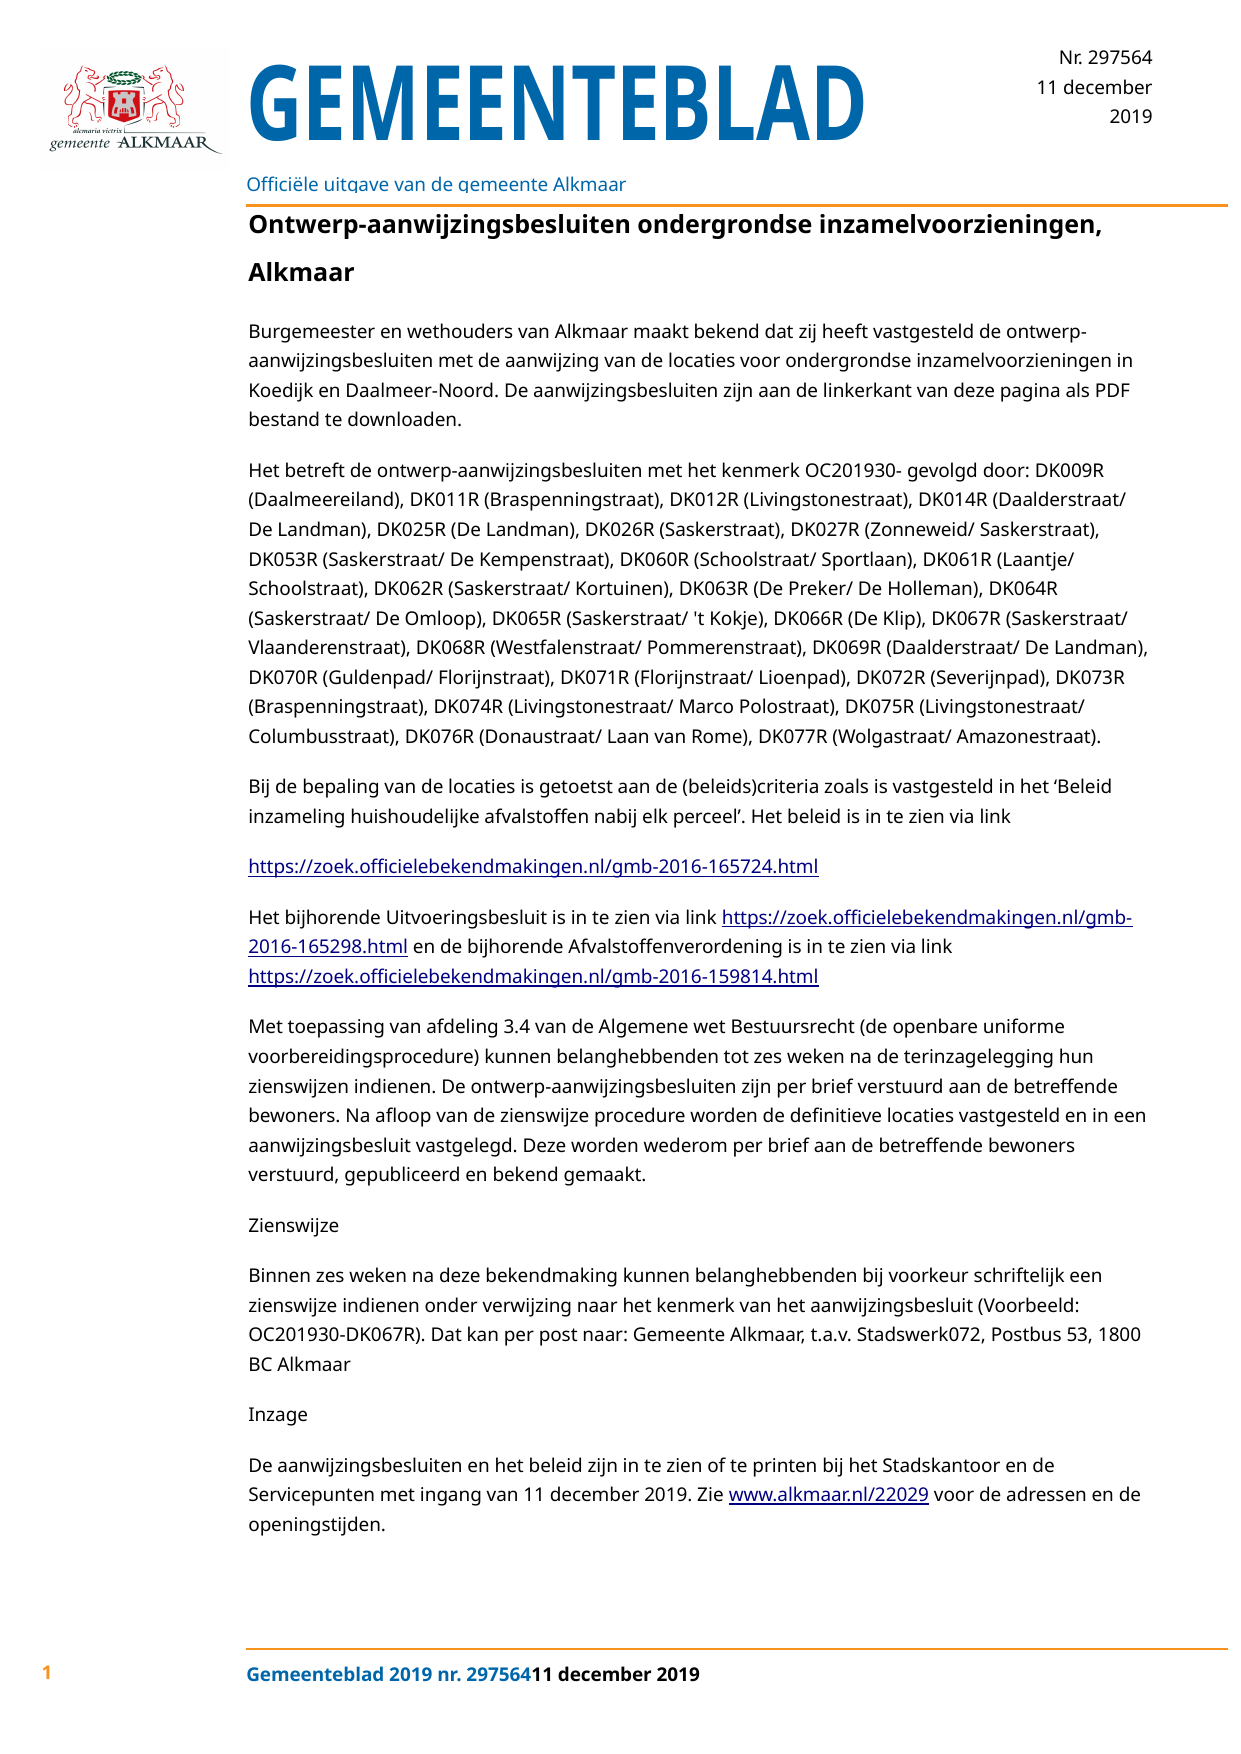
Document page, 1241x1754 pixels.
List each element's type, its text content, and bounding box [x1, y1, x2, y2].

text Het bijhorende Uitvoeringsbesluit is in te zien via link https://zoek.officielebekendmakingen.nl/gmb-2016-165298.html en de bijhorende Afvalstoffenverordening is in te zien via link https://zoek.officielebekendmakingen.nl/gmb-2016-159814.html [248, 904, 1152, 989]
text Bij de bepaling van de locaties is getoetst aan de (beleids)criteria zoals is vastgesteld in het ‘Beleid inzameling huishoudelijke afvalstoffen nabij elk perceel’. Het beleid is in te zien via link [248, 774, 1152, 829]
text De aanwijzingsbesluiten en het beleid zijn in te zien of te printen bij het Stadskantoor en de Servicepunten met ingang van 11 december 2019. Zie www.alkmaar.nl/22029 voor de adressen en de openingstijden. [248, 1452, 1152, 1537]
text Binnen zes weken na deze bekendmaking kunnen belanghebbenden bij voorkeur schriftelijk een zienswijze indienen onder verwijzing naar het kenmerk van het aanwijzingsbesluit (Voorbeeld: OC201930-DK067R). Dat kan per post naar: Gemeente Alkmaar, t.a.v. Stadswerk072, Postbus 53, 1800 BC Alkmaar [248, 1262, 1152, 1377]
text Het betreft de ontwerp-aanwijzingsbesluiten met het kenmerk OC201930- gevolgd door: DK009R (Daalmeereiland), DK011R (Braspenningstraat), DK012R (Livingstonestraat), DK014R (Daalderstraat/ De Landman), DK025R (De Landman), DK026R (Saskerstraat), DK027R (Zonneweid/ Saskerstraat), DK053R (Saskerstraat/ De Kempenstraat), DK060R (Schoolstraat/ Sportlaan), DK061R (Laantje/ Schoolstraat), DK062R (Saskerstraat/ Kortuinen), DK063R (De Preker/ De Holleman), DK064R (Saskerstraat/ De Omloop), DK065R (Saskerstraat/ 't Kokje), DK066R (De Klip), DK067R (Saskerstraat/ Vlaanderenstraat), DK068R (Westfalenstraat/ Pommerenstraat), DK069R (Daalderstraat/ De Landman), DK070R (Guldenpad/ Florijnstraat), DK071R (Florijnstraat/ Lioenpad), DK072R (Severijnpad), DK073R (Braspenningstraat), DK074R (Livingstonestraat/ Marco Polostraat), DK075R (Livingstonestraat/ Columbusstraat), DK076R (Donaustraat/ Laan van Rome), DK077R (Wolgastraat/ Amazonestraat). [248, 457, 1152, 749]
text https://zoek.officielebekendmakingen.nl/gmb-2016-165724.html [248, 854, 1152, 879]
picture [41, 47, 231, 172]
text Zienswijze [248, 1212, 1152, 1238]
text Met toepassing van afdeling 3.4 van de Algemene wet Bestuursrecht (de openbare uniforme voorbereidingsprocedure) kunnen belanghebbenden tot zes weken na de terinzagelegging hun zienswijzen indienen. De ontwerp-aanwijzingsbesluiten zijn per brief verstuurd aan de betreffende bewoners. Na afloop van de zienswijze procedure worden de definitieve locaties vastgesteld en in een aanwijzingsbesluit vastgelegd. Deze worden wederom per brief aan de betreffende bewoners verstuurd, gepubliceerd en bekend gemaakt. [248, 1014, 1152, 1187]
text Burgemeester en wethouders van Alkmaar maakt bekend dat zij heeft vastgesteld de ontwerp-aanwijzingsbesluiten met de aanwijzing van de locaties voor ondergrondse inzamelvoorzieningen in Koedijk en Daalmeer-Noord. De aanwijzingsbesluiten zijn aan de linkerkant van deze pagina als PDF bestand te downloaden. [248, 318, 1152, 432]
text Inzage [248, 1402, 1152, 1427]
text Ontwerp-aanwijzingsbesluiten ondergrondse inzamelvoorzieningen, Alkmaar [248, 207, 1152, 288]
